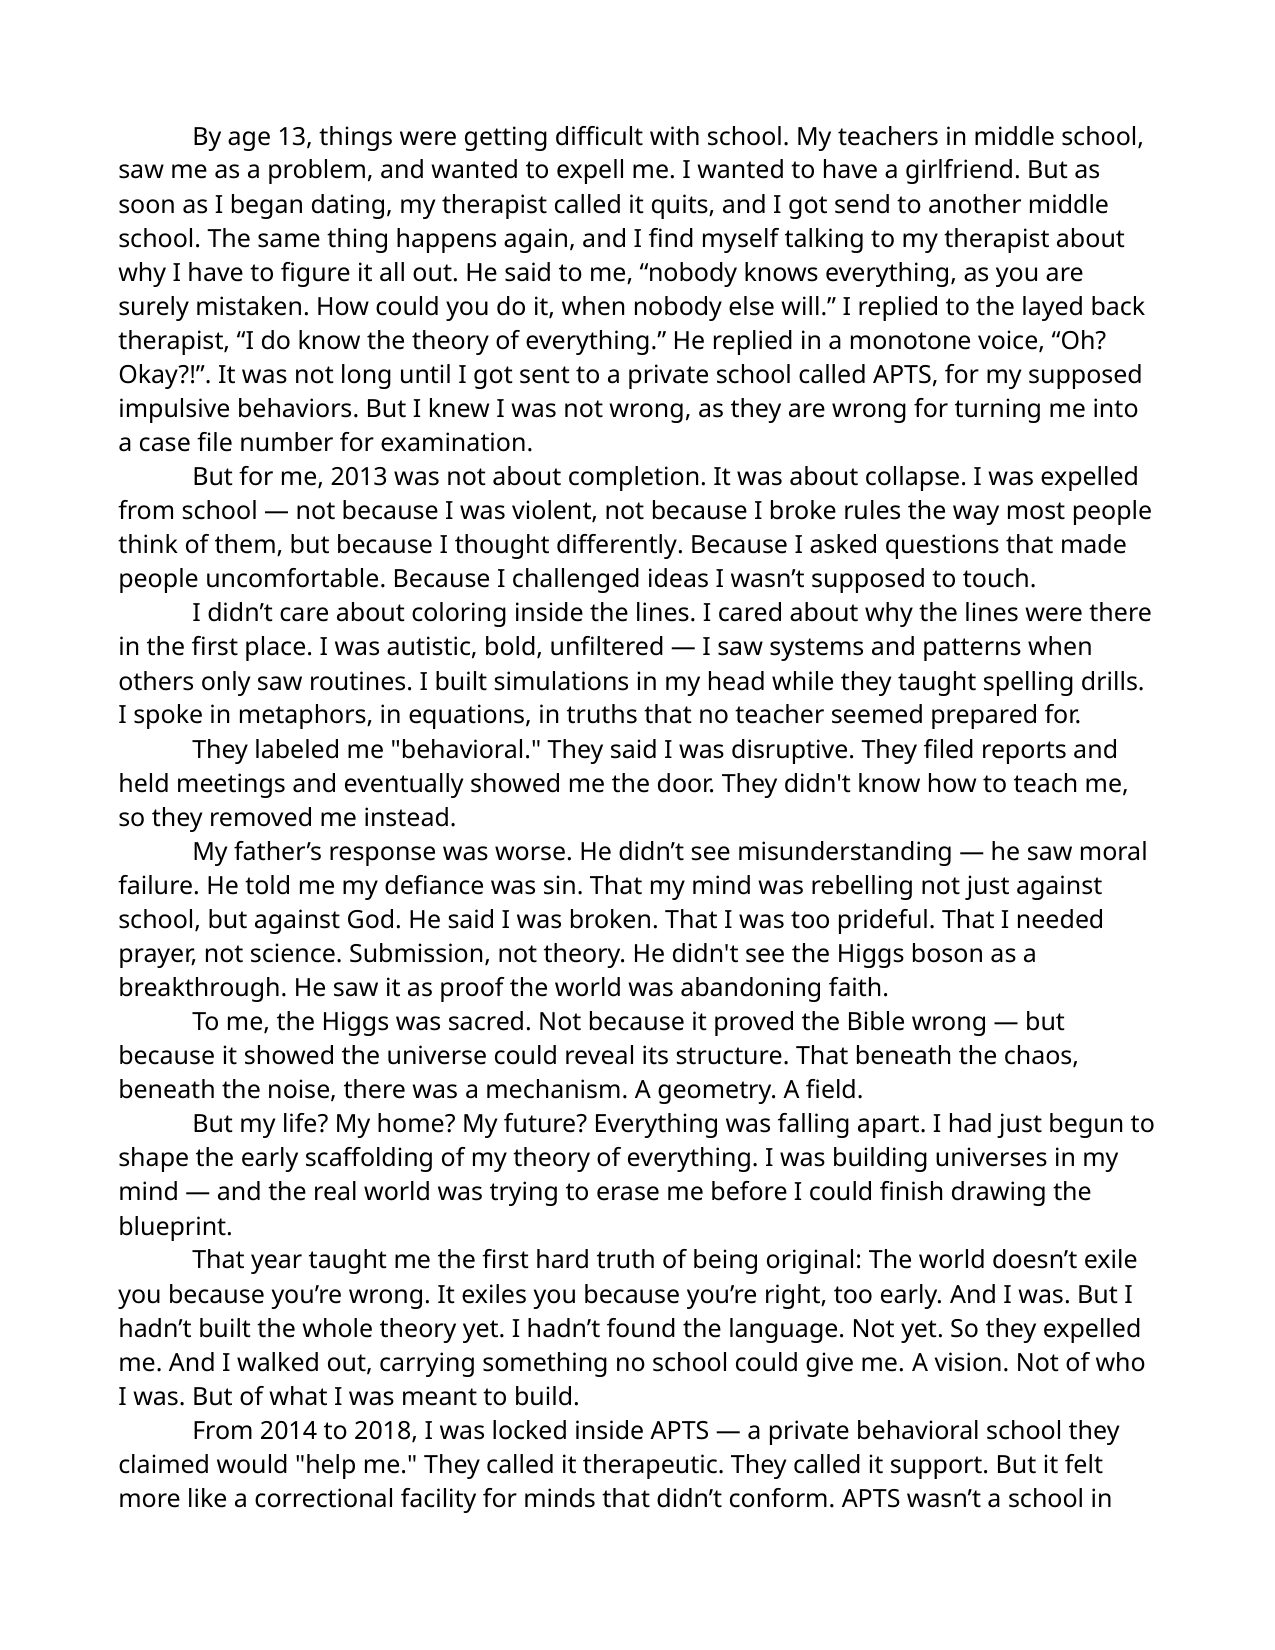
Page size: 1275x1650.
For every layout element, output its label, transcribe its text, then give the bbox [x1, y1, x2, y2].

text But for me, 2013 was not about completion. It was about collapse. I was expelled from school — not because I was violent, not because I broke rules the way most people think of them, but because I thought differently. Because I asked questions that made people uncomfortable. Because I challenged ideas I wasn’t supposed to touch. [118, 459, 1157, 595]
text To me, the Higgs was sacred. Not because it proved the Bible wrong — but because it showed the universe could reveal its structure. That beneath the chaos, beneath the noise, there was a mechanism. A geometry. A field. [118, 1004, 1157, 1106]
text By age 13, things were getting difficult with school. My teachers in middle school, saw me as a problem, and wanted to expell me. I wanted to have a girlfriend. But as soon as I began dating, my therapist called it quits, and I got send to another middle school. The same thing happens again, and I find myself talking to my therapist about why I have to figure it all out. He said to me, “nobody knows everything, as you are surely mistaken. How could you do it, when nobody else will.” I replied to the layed back therapist, “I do know the theory of everything.” He replied in a monotone voice, “Oh? Okay?!”. It was not long until I got sent to a private school called APTS, for my supposed impulsive behaviors. But I knew I was not wrong, as they are wrong for turning me into a case file number for examination. [118, 118, 1157, 459]
text That year taught me the first hard truth of being original: The world doesn’t exile you because you’re wrong. It exiles you because you’re right, too early. And I was. But I hadn’t built the whole theory yet. I hadn’t found the language. Not yet. So they expelled me. And I walked out, carrying something no school could give me. A vision. Not of who I was. But of what I was meant to build. [118, 1242, 1157, 1412]
text From 2014 to 2018, I was locked inside APTS — a private behavioral school they claimed would "help me." They called it therapeutic. They called it support. But it felt more like a correctional facility for minds that didn’t conform. APTS wasn’t a school in [118, 1412, 1157, 1515]
text My father’s response was worse. He didn’t see misunderstanding — he saw moral failure. He told me my defiance was sin. That my mind was rebelling not just against school, but against God. He said I was broken. That I was too prideful. That I needed prayer, not science. Submission, not theory. He didn't see the Higgs boson as a breakthrough. He saw it as proof the world was abandoning faith. [118, 833, 1157, 1004]
text I didn’t care about coloring inside the lines. I cared about why the lines were there in the first place. I was autistic, bold, unfiltered — I saw systems and patterns when others only saw routines. I built simulations in my head while they taught spelling drills. I spoke in metaphors, in equations, in truths that no teacher seemed prepared for. They labeled me "behavioral." They said I was disruptive. They filed reports and held meetings and eventually showed me the door. They didn't know how to teach me, so they removed me instead. [118, 595, 1157, 833]
text But my life? My home? My future? Everything was falling apart. I had just begun to shape the early scaffolding of my theory of everything. I was building universes in my mind — and the real world was trying to erase me before I could finish drawing the blueprint. [118, 1106, 1157, 1242]
